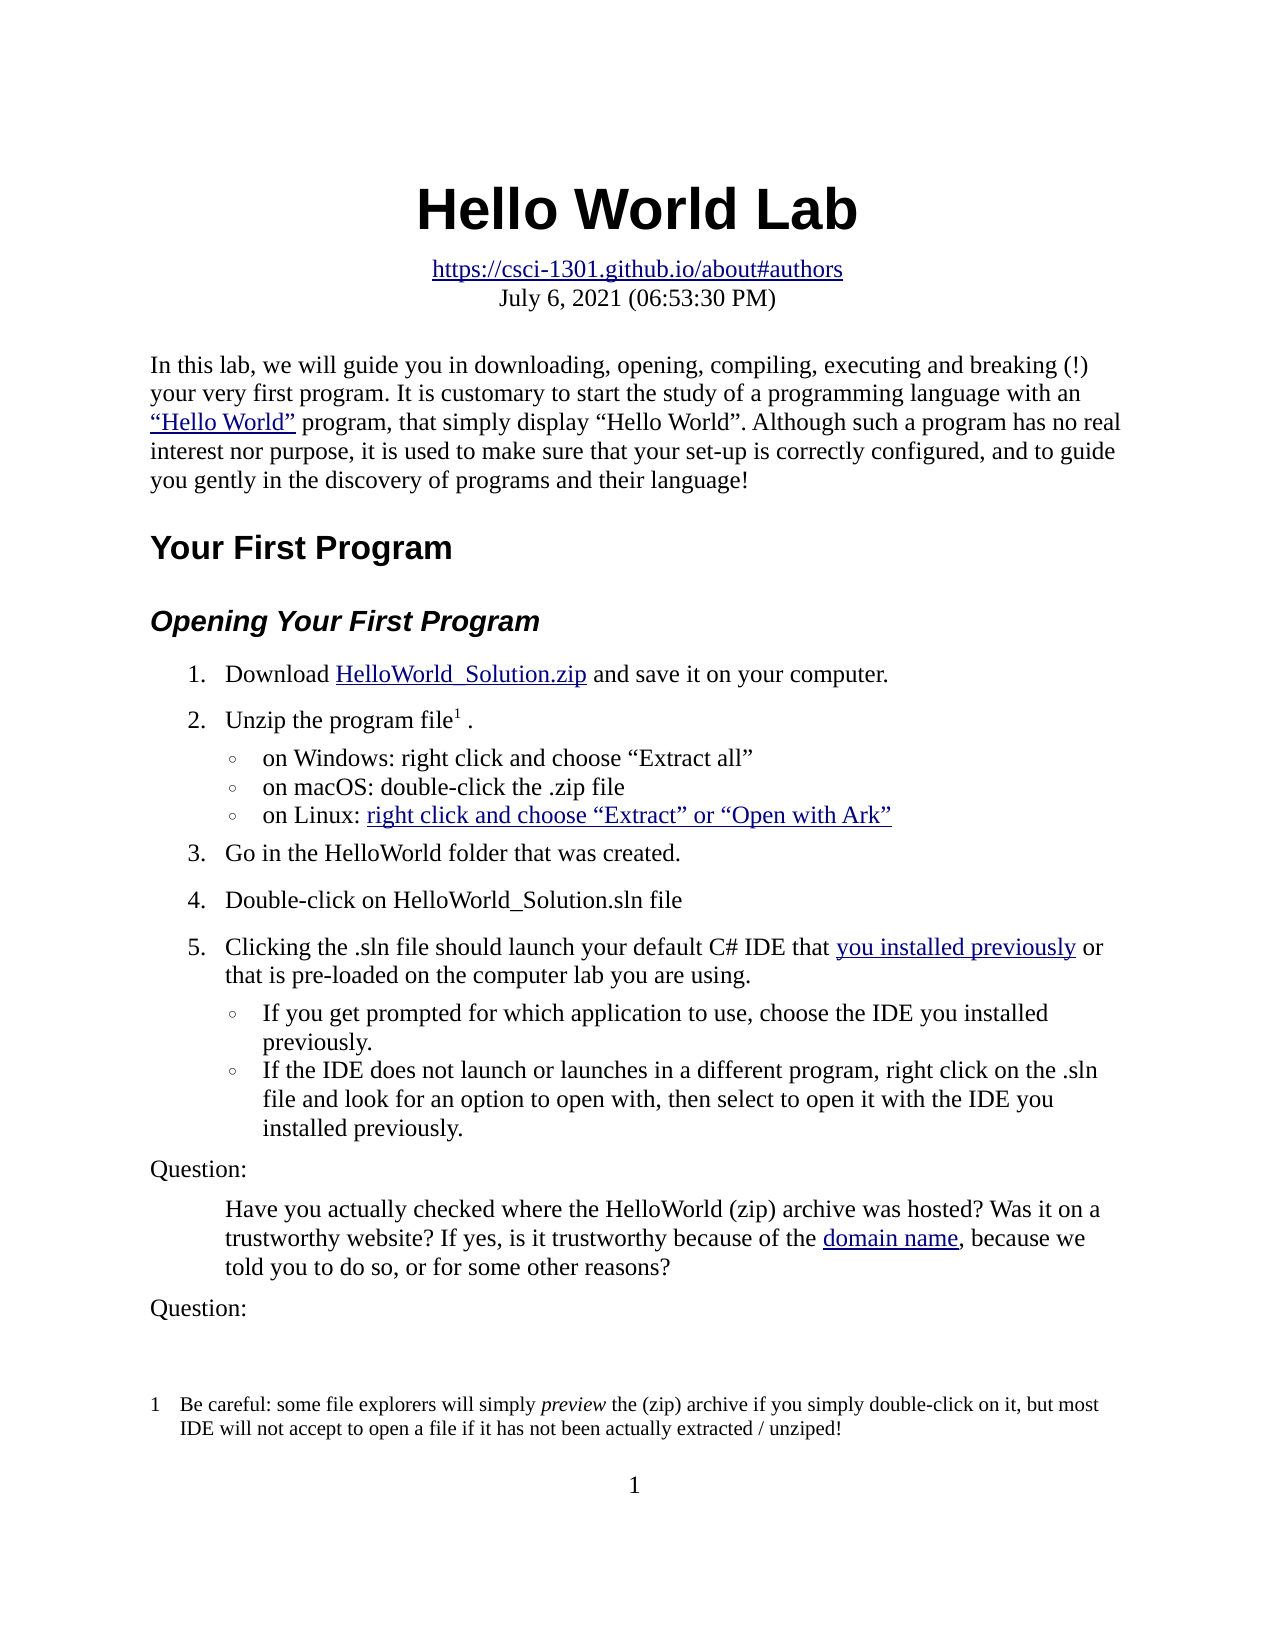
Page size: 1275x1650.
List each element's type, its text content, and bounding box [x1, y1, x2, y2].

list If you get prompted for which application to use, choose the IDE you installed previously. [225, 998, 1125, 1056]
list on macOS: double-click the .zip file [225, 772, 1125, 801]
list on Linux: right click and choose “Extract” or “Open with Ark” [225, 801, 1125, 829]
subtitle Your First Program [150, 527, 1125, 566]
text July 6, 2021 (06:53:30 PM) [150, 283, 1125, 312]
list If the IDE does not launch or launches in a different program, right click on the .sln file and look for an option to open with, then select to open it with the IDE you installed previously. [225, 1056, 1125, 1142]
text Question: [150, 1293, 1125, 1321]
list Double-click on HelloWorld_Solution.sln file [187, 885, 1125, 914]
list Clicking the .sln file should launch your default C# IDE that you installed previously or that is pre-loaded on the computer lab you are using. [187, 932, 1125, 989]
list Be careful: some file explorers will simply preview the (zip) archive if you simply double-click on it, but most IDE will not accept to open a file if it has not been actually extracted / unziped! [150, 1392, 1125, 1440]
text In this lab, we will guide you in downloading, opening, compiling, executing and breaking (!) your very first program. It is customary to start the study of a programming language with an “Hello World” program, that simply display “Hello World”. Although such a program has no real interest nor purpose, it is used to make sure that your set-up is correctly configured, and to guide you gently in the discovery of programs and their language! [150, 350, 1125, 493]
text Question: [150, 1154, 1125, 1182]
title Hello World Lab [150, 175, 1125, 242]
list on Windows: right click and choose “Extract all” [225, 743, 1125, 772]
subtitle Opening Your First Program [150, 604, 1125, 637]
list Download HelloWorld_Solution.zip and save it on your computer. [187, 659, 1125, 687]
list Unzip the program file . [187, 705, 1125, 734]
list Go in the HelloWorld folder that was created. [187, 838, 1125, 867]
text Have you actually checked where the HelloWorld (zip) archive was hosted? Was it on a trustworthy website? If yes, is it trustworthy because of the domain name, because we told you to do so, or for some other reasons? [225, 1194, 1125, 1281]
text https://csci-1301.github.io/about#authors [150, 254, 1125, 283]
